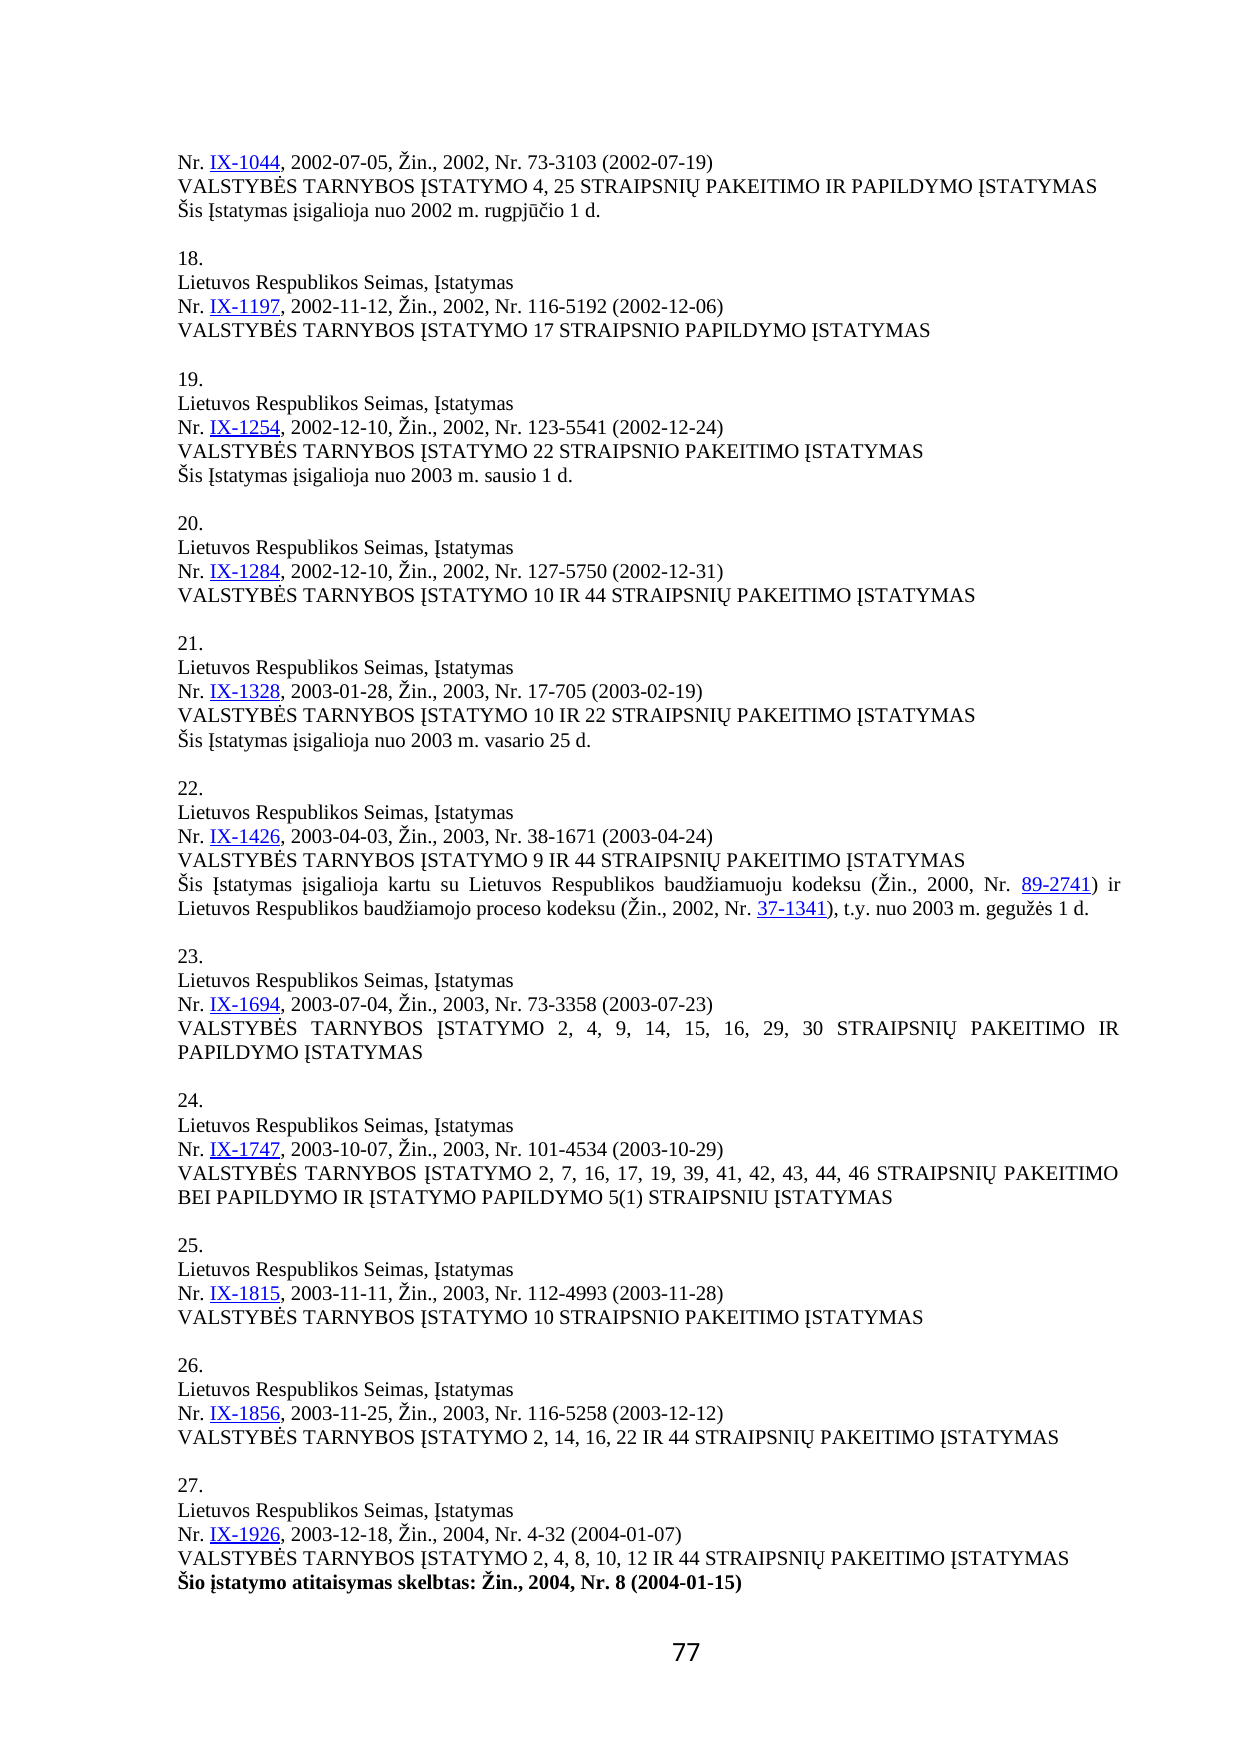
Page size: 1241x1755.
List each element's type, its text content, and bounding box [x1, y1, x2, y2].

text Nr. IX-1328, 2003-01-28, Žin., 2003, Nr. 17-705 (2003-02-19) [177, 679, 1120, 703]
text Nr. IX-1044, 2002-07-05, Žin., 2002, Nr. 73-3103 (2002-07-19) [177, 150, 1126, 174]
text 23. [177, 944, 1120, 968]
text VALSTYBĖS TARNYBOS ĮSTATYMO 2, 7, 16, 17, 19, 39, 41, 42, 43, 44, 46 STRAIPSNIŲ PAKEITIMO BEI PAPILDYMO IR ĮSTATYMO PAPILDYMO 5(1) STRAIPSNIU ĮSTATYMAS [177, 1161, 1120, 1209]
text 22. [177, 776, 1120, 800]
text Lietuvos Respublikos Seimas, Įstatymas [177, 1112, 1120, 1137]
text Nr. IX-1426, 2003-04-03, Žin., 2003, Nr. 38-1671 (2003-04-24) [177, 824, 1120, 848]
text Nr. IX-1815, 2003-11-11, Žin., 2003, Nr. 112-4993 (2003-11-28) [177, 1281, 1120, 1305]
text Šio įstatymo atitaisymas skelbtas: Žin., 2004, Nr. 8 (2004-01-15) [177, 1570, 1120, 1594]
text 24. [177, 1088, 1120, 1112]
text Nr. IX-1197, 2002-11-12, Žin., 2002, Nr. 116-5192 (2002-12-06) [177, 294, 1126, 318]
text Lietuvos Respublikos Seimas, Įstatymas [177, 270, 1126, 294]
text Nr. IX-1254, 2002-12-10, Žin., 2002, Nr. 123-5541 (2002-12-24) [177, 415, 1126, 439]
text Nr. IX-1694, 2003-07-04, Žin., 2003, Nr. 73-3358 (2003-07-23) [177, 992, 1120, 1016]
text Lietuvos Respublikos Seimas, Įstatymas [177, 1497, 1120, 1522]
text VALSTYBĖS TARNYBOS ĮSTATYMO 22 STRAIPSNIO PAKEITIMO ĮSTATYMAS [177, 439, 1126, 463]
text Nr. IX-1856, 2003-11-25, Žin., 2003, Nr. 116-5258 (2003-12-12) [177, 1401, 1120, 1425]
text Lietuvos Respublikos Seimas, Įstatymas [177, 968, 1120, 992]
text Lietuvos Respublikos Seimas, Įstatymas [177, 800, 1120, 824]
text VALSTYBĖS TARNYBOS ĮSTATYMO 9 IR 44 STRAIPSNIŲ PAKEITIMO ĮSTATYMAS [177, 848, 1120, 872]
text VALSTYBĖS TARNYBOS ĮSTATYMO 2, 4, 8, 10, 12 IR 44 STRAIPSNIŲ PAKEITIMO ĮSTATYMAS [177, 1546, 1120, 1570]
text VALSTYBĖS TARNYBOS ĮSTATYMO 2, 4, 9, 14, 15, 16, 29, 30 STRAIPSNIŲ PAKEITIMO IR PAPILDYMO ĮSTATYMAS [177, 1016, 1120, 1064]
text VALSTYBĖS TARNYBOS ĮSTATYMO 10 STRAIPSNIO PAKEITIMO ĮSTATYMAS [177, 1305, 1120, 1329]
text Šis Įstatymas įsigalioja nuo 2002 m. rugpjūčio 1 d. [177, 198, 1126, 222]
text 20. [177, 511, 1126, 535]
text Šis Įstatymas įsigalioja nuo 2003 m. sausio 1 d. [177, 463, 1126, 487]
text Lietuvos Respublikos Seimas, Įstatymas [177, 655, 1120, 679]
text Nr. IX-1747, 2003-10-07, Žin., 2003, Nr. 101-4534 (2003-10-29) [177, 1137, 1120, 1161]
text Šis Įstatymas įsigalioja nuo 2003 m. vasario 25 d. [177, 727, 1120, 752]
text VALSTYBĖS TARNYBOS ĮSTATYMO 10 IR 22 STRAIPSNIŲ PAKEITIMO ĮSTATYMAS [177, 703, 1120, 727]
text Nr. IX-1284, 2002-12-10, Žin., 2002, Nr. 127-5750 (2002-12-31) [177, 559, 1126, 583]
text 19. [177, 367, 1126, 391]
text VALSTYBĖS TARNYBOS ĮSTATYMO 2, 14, 16, 22 IR 44 STRAIPSNIŲ PAKEITIMO ĮSTATYMAS [177, 1425, 1120, 1449]
text VALSTYBĖS TARNYBOS ĮSTATYMO 4, 25 STRAIPSNIŲ PAKEITIMO IR PAPILDYMO ĮSTATYMAS [177, 174, 1126, 198]
text VALSTYBĖS TARNYBOS ĮSTATYMO 10 IR 44 STRAIPSNIŲ PAKEITIMO ĮSTATYMAS [177, 583, 1126, 607]
text Šis Įstatymas įsigalioja kartu su Lietuvos Respublikos baudžiamuoju kodeksu (Žin., 2000, Nr. 89-2741) ir Lietuvos Respublikos baudžiamojo proceso kodeksu (Žin., 2002, Nr. 37-1341), t.y. nuo 2003 m. gegužės 1 d. [177, 872, 1120, 920]
text Lietuvos Respublikos Seimas, Įstatymas [177, 535, 1126, 559]
text Nr. IX-1926, 2003-12-18, Žin., 2004, Nr. 4-32 (2004-01-07) [177, 1522, 1120, 1546]
text VALSTYBĖS TARNYBOS ĮSTATYMO 17 STRAIPSNIO PAPILDYMO ĮSTATYMAS [177, 318, 1126, 342]
text 25. [177, 1233, 1120, 1257]
text Lietuvos Respublikos Seimas, Įstatymas [177, 391, 1126, 415]
text 26. [177, 1353, 1120, 1377]
text Lietuvos Respublikos Seimas, Įstatymas [177, 1377, 1120, 1401]
text Lietuvos Respublikos Seimas, Įstatymas [177, 1257, 1120, 1281]
text 18. [177, 246, 1126, 270]
text 27. [177, 1473, 1120, 1497]
text 21. [177, 631, 1120, 655]
